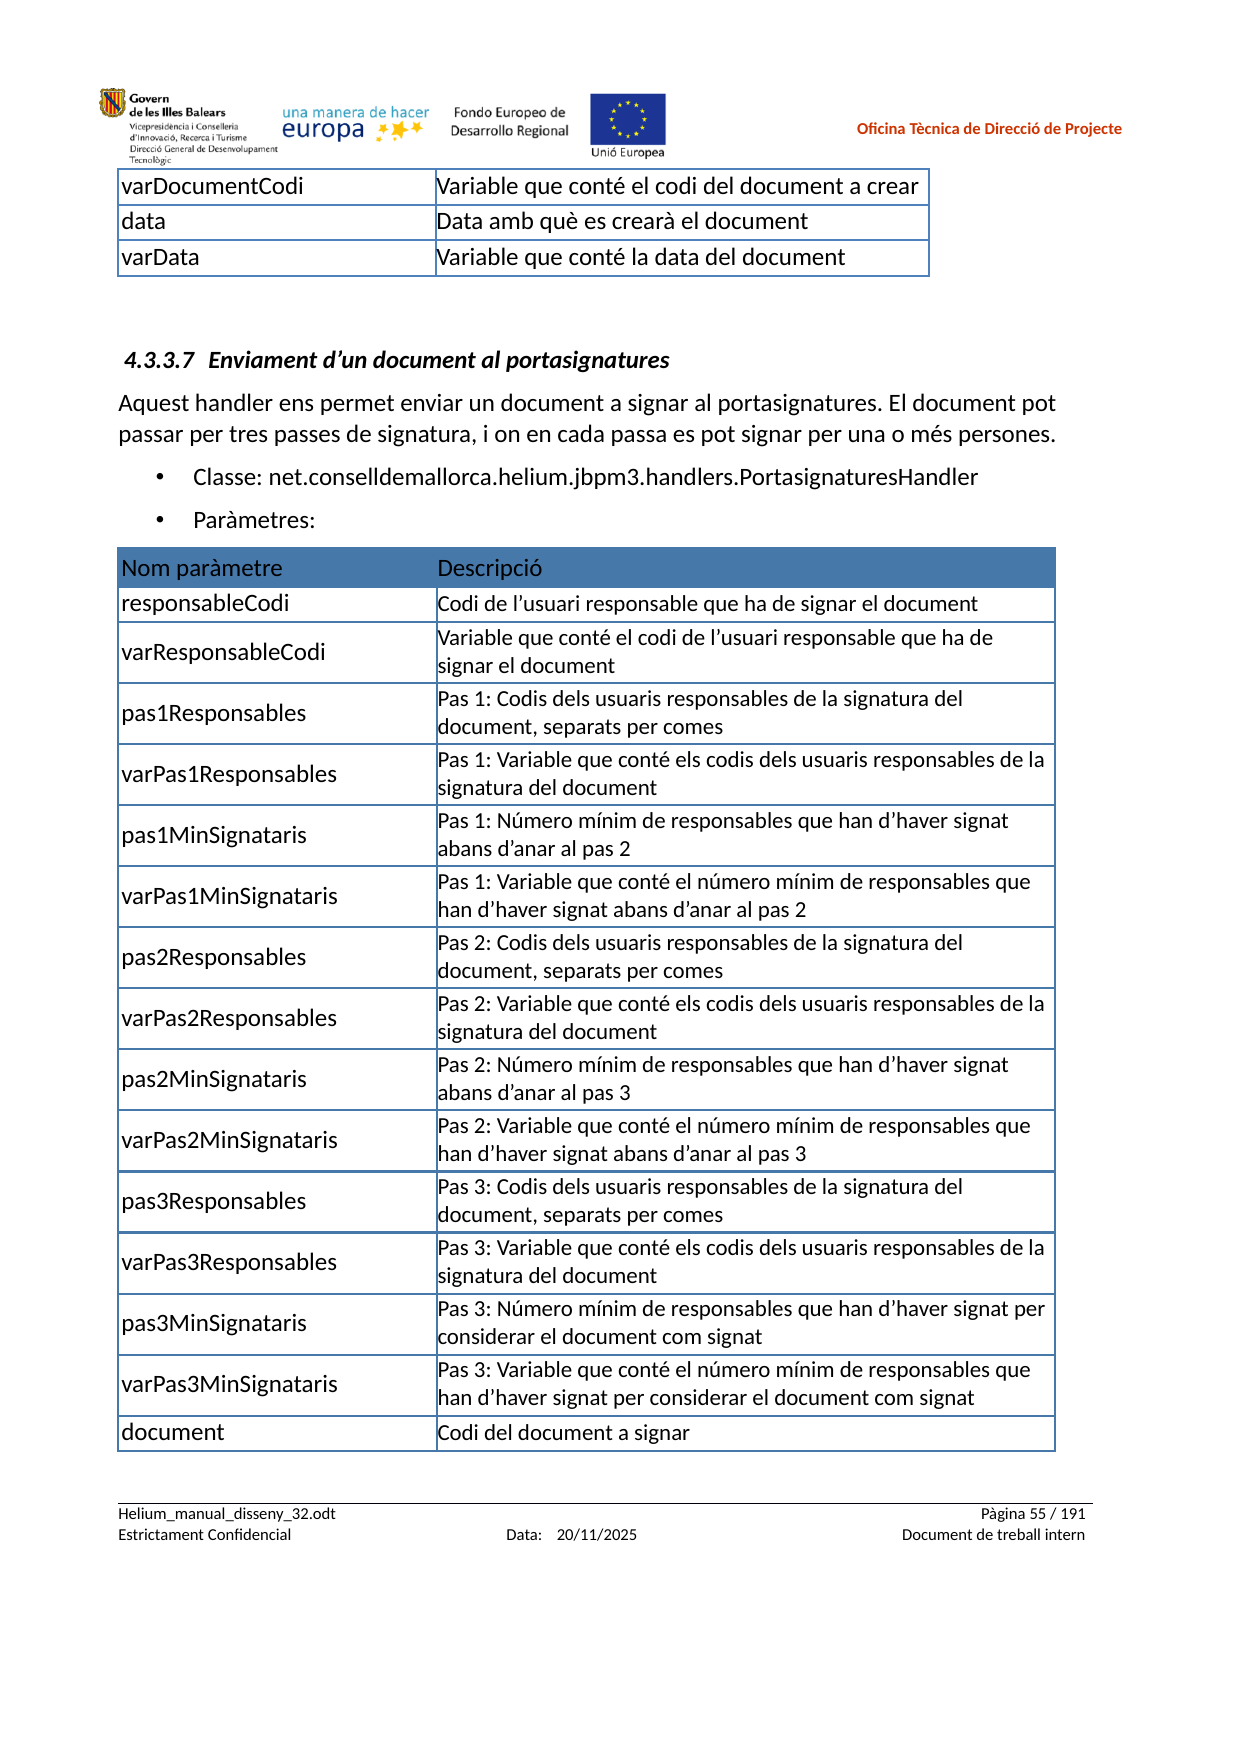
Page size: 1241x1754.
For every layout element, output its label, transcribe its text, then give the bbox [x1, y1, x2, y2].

table_cell Codi de l’usuari responsable que ha de signar el document [438, 588, 1054, 621]
table_cell pas3MinSignataris [119, 1295, 436, 1353]
table_cell varPas1Responsables [119, 745, 436, 804]
table_cell document [119, 1417, 436, 1450]
table_cell varPas1MinSignataris [119, 867, 436, 926]
table_header Nom paràmetre [119, 549, 436, 585]
subtitle Enviament d’un document al portasignatures [118, 344, 1122, 375]
table_cell varPas3MinSignataris [119, 1356, 436, 1414]
table_cell Variable que conté la data del document [437, 241, 928, 274]
table_cell Variable que conté el codi del document a crear [437, 170, 928, 203]
table_cell Pas 3: Variable que conté els codis dels usuaris responsables de la signatura del document [438, 1234, 1054, 1292]
table_cell Data amb què es crearà el document [437, 206, 928, 239]
table_cell pas1Responsables [119, 684, 436, 743]
list Paràmetres: [156, 504, 1122, 534]
table_cell Pas 1: Codis dels usuaris responsables de la signatura del document, separats per comes [438, 684, 1054, 743]
table_cell Pas 3: Variable que conté el número mínim de responsables que han d’haver signat per considerar el document com signat [438, 1356, 1054, 1414]
table_cell Pas 1: Variable que conté els codis dels usuaris responsables de la signatura del document [438, 745, 1054, 804]
table_cell data [119, 206, 435, 239]
table_cell pas3Responsables [119, 1173, 436, 1231]
table_cell varPas2MinSignataris [119, 1111, 436, 1170]
table_cell Pas 2: Número mínim de responsables que han d’haver signat abans d’anar al pas 3 [438, 1050, 1054, 1109]
table_cell Pas 3: Número mínim de responsables que han d’haver signat per considerar el document com signat [438, 1295, 1054, 1353]
table_cell Variable que conté el codi de l’usuari responsable que ha de signar el document [438, 623, 1054, 682]
table_cell Pas 1: Número mínim de responsables que han d’haver signat abans d’anar al pas 2 [438, 806, 1054, 865]
table_cell varResponsableCodi [119, 623, 436, 682]
table_cell pas2Responsables [119, 928, 436, 987]
table_cell pas2MinSignataris [119, 1050, 436, 1109]
table_cell Pas 2: Codis dels usuaris responsables de la signatura del document, separats per comes [438, 928, 1054, 987]
picture [99, 87, 668, 166]
table_cell Pas 2: Variable que conté el número mínim de responsables que han d’haver signat abans d’anar al pas 3 [438, 1111, 1054, 1170]
table_cell Pas 3: Codis dels usuaris responsables de la signatura del document, separats per comes [438, 1173, 1054, 1231]
table_cell varDocumentCodi [119, 170, 435, 203]
table_header Descripció [438, 549, 1054, 585]
table_cell varPas3Responsables [119, 1234, 436, 1292]
table_cell varData [119, 241, 435, 274]
text Aquest handler ens permet enviar un document a signar al portasignatures. El document pot passar per tres passes de signatura, i on en cada passa es pot signar per una o més persones. [118, 387, 1122, 448]
table_cell Codi del document a signar [438, 1417, 1054, 1450]
table_cell varPas2Responsables [119, 989, 436, 1048]
table_cell Pas 1: Variable que conté el número mínim de responsables que han d’haver signat abans d’anar al pas 2 [438, 867, 1054, 926]
table_cell Pas 2: Variable que conté els codis dels usuaris responsables de la signatura del document [438, 989, 1054, 1048]
table_cell responsableCodi [119, 588, 436, 621]
list Classe: net.conselldemallorca.helium.jbpm3.handlers.PortasignaturesHandler [156, 461, 1122, 491]
table_cell pas1MinSignataris [119, 806, 436, 865]
